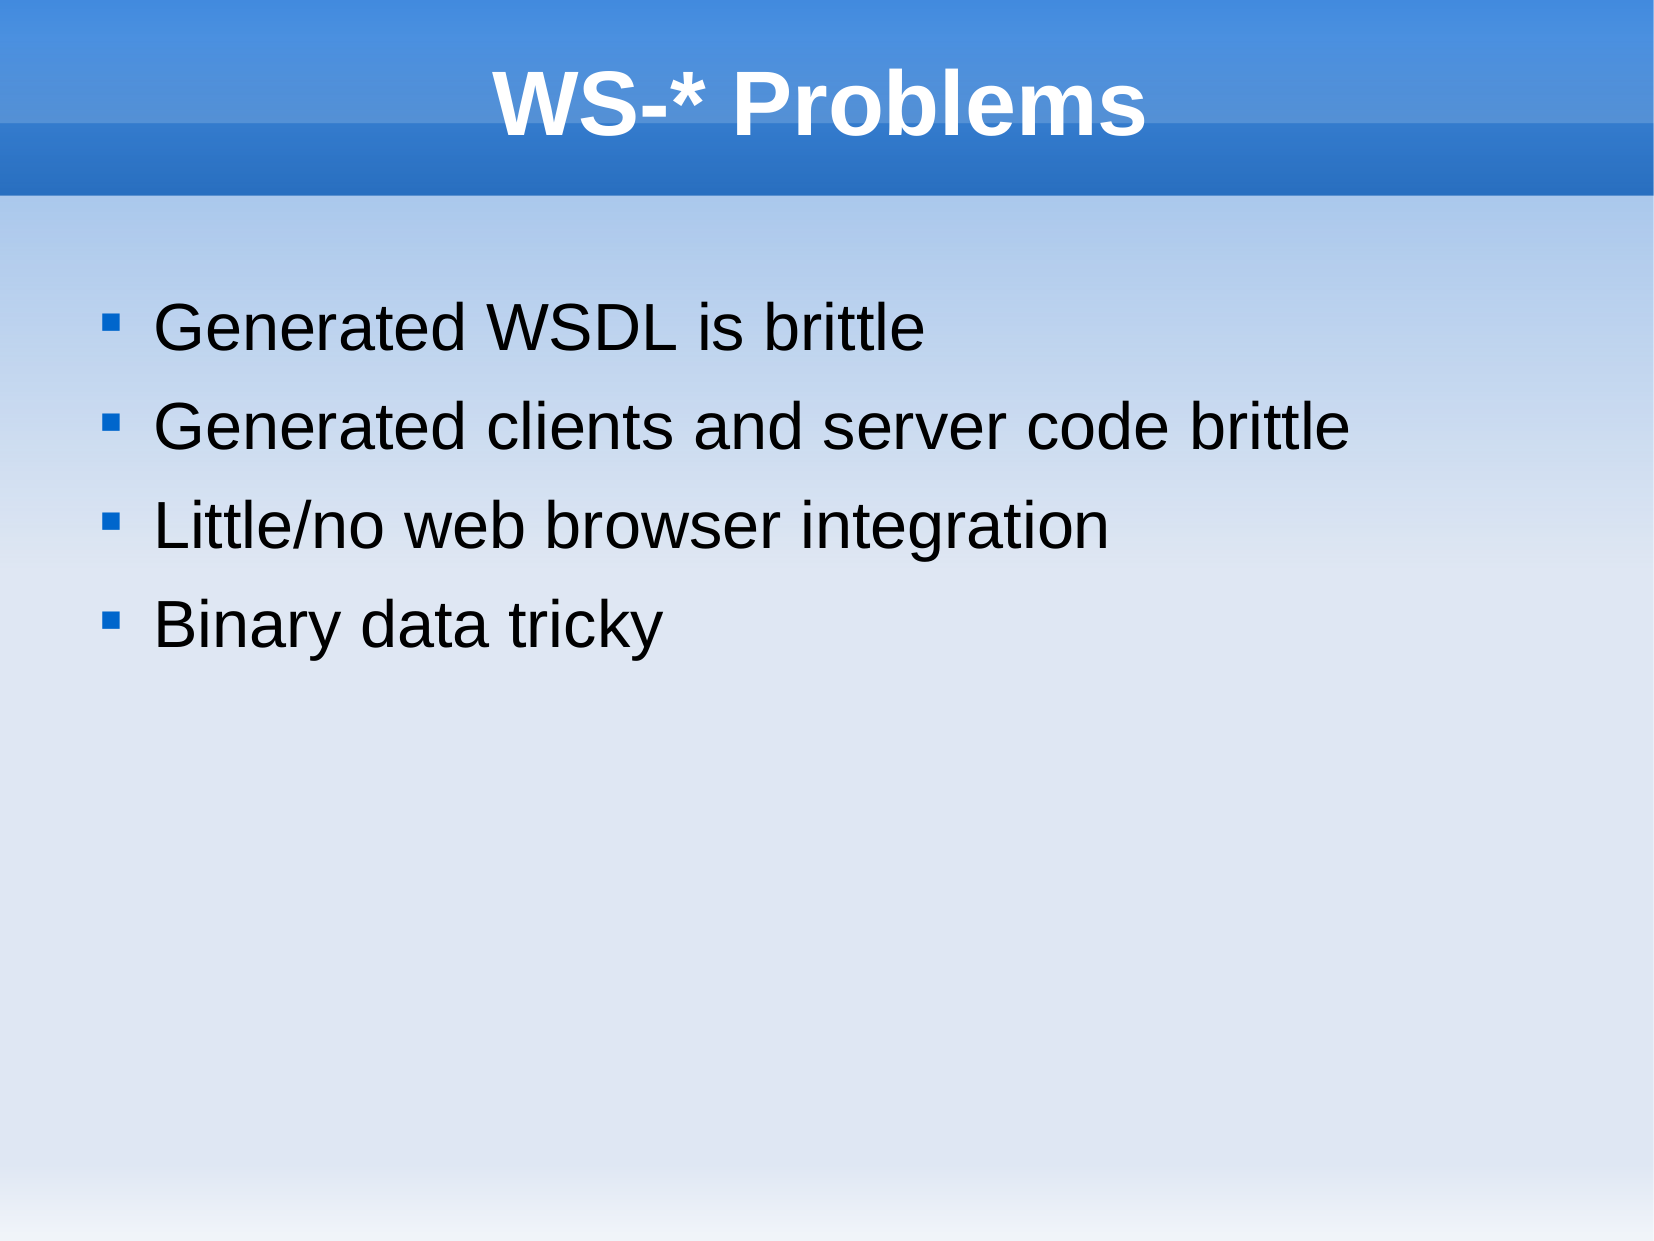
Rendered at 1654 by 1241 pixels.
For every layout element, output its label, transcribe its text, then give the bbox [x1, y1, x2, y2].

picture [0, 0, 1654, 1241]
list Generated WSDL is brittle Generated clients and server code brittle Little/no web browser integration Binary data tricky [82, 290, 1571, 1109]
title WS-* Problems [76, 0, 1565, 208]
